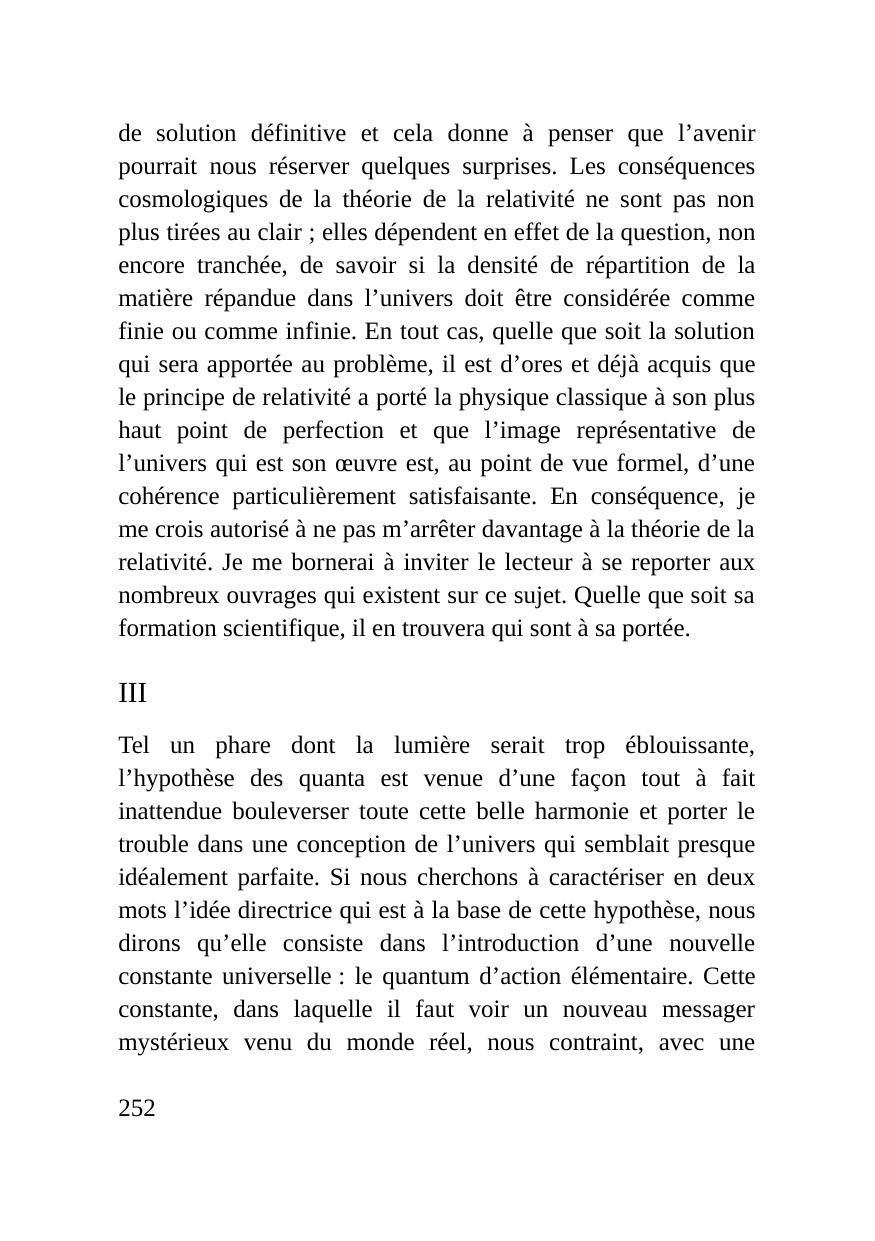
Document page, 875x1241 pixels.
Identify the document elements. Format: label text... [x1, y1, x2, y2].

text de solution définitive et cela donne à penser que l’avenir pourrait nous réserver quelques surprises. Les conséquences cosmologiques de la théorie de la relativité ne sont pas non plus tirées au clair ; elles dépendent en effet de la question, non encore tranchée, de savoir si la densité de répartition de la matière répandue dans l’univers doit être considérée comme finie ou comme infinie. En tout cas, quelle que soit la solution qui sera apportée au problème, il est d’ores et déjà acquis que le principe de relativité a porté la physique classique à son plus haut point de perfection et que l’image représentative de l’univers qui est son œuvre est, au point de vue formel, d’une cohérence particulièrement satisfaisante. En conséquence, je me crois autorisé à ne pas m’arrêter davantage à la théorie de la relativité. Je me bornerai à inviter le lecteur à se reporter aux nombreux ouvrages qui existent sur ce sujet. Quelle que soit sa formation scientifique, il en trouvera qui sont à sa portée. [118, 118, 756, 642]
text Tel un phare dont la lumière serait trop éblouissante, l’hypothèse des quanta est venue d’une façon tout à fait inattendue bouleverser toute cette belle harmonie et porter le trouble dans une conception de l’univers qui semblait presque idéalement parfaite. Si nous cherchons à caractériser en deux mots l’idée directrice qui est à la base de cette hypothèse, nous dirons qu’elle consiste dans l’introduction d’une nouvelle constante universelle : le quantum d’action élémentaire. Cette constante, dans laquelle il faut voir un nouveau messager mystérieux venu du monde réel, nous contraint, avec une [118, 730, 756, 1056]
subtitle III [118, 676, 756, 709]
